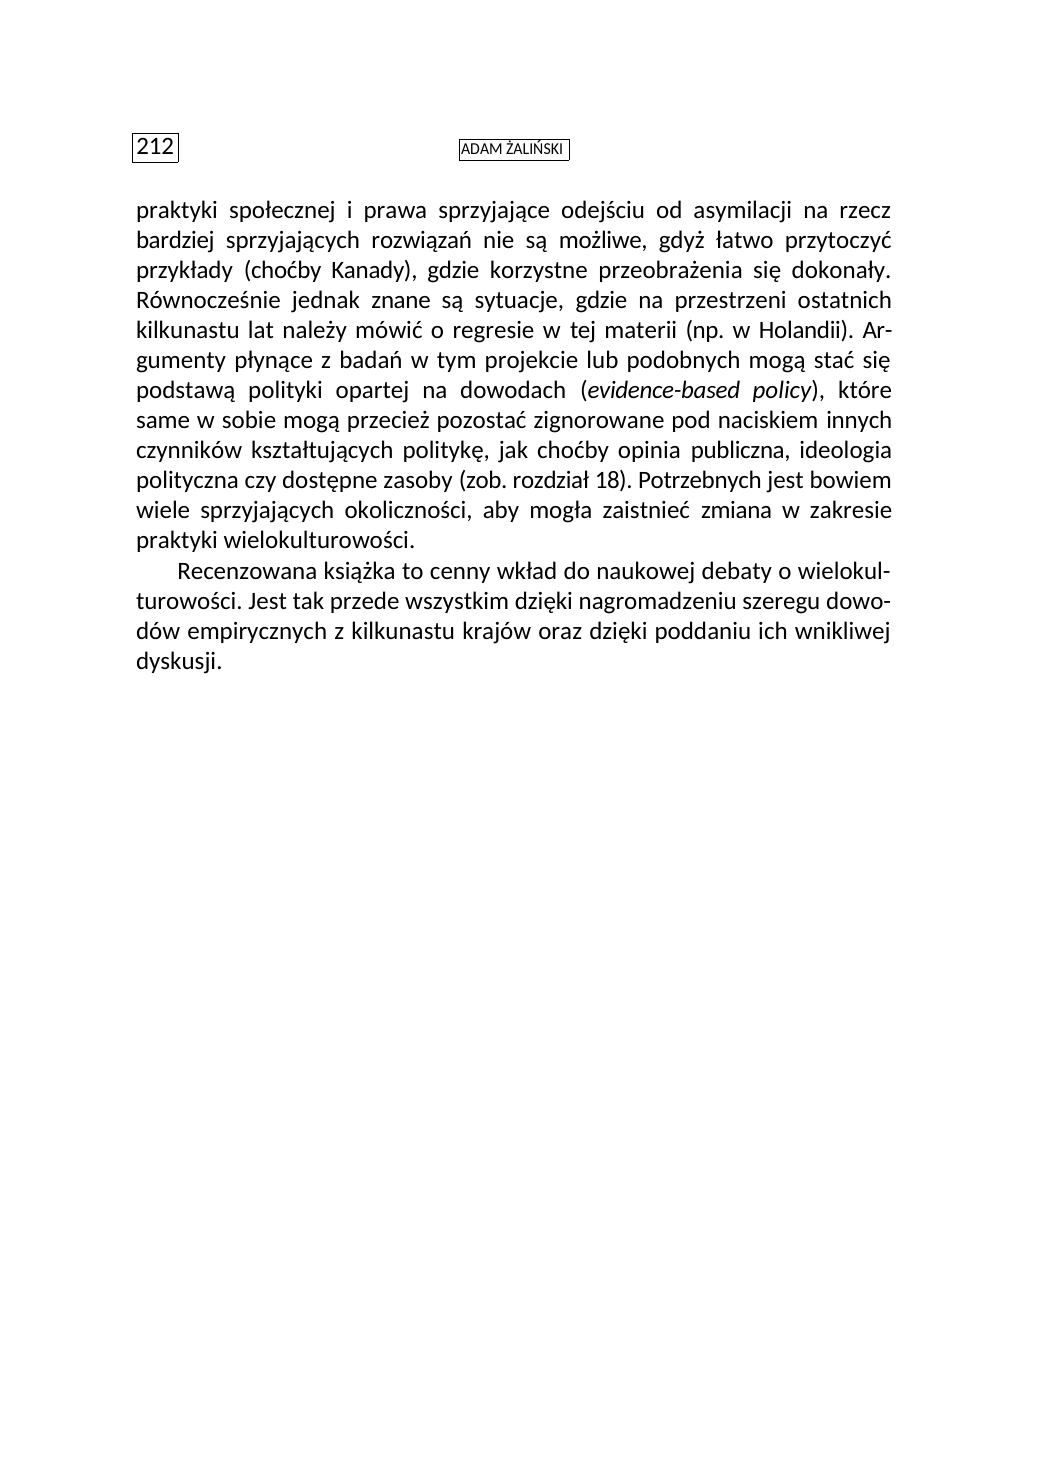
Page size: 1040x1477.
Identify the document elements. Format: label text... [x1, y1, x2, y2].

text Recenzowana książka to cenny wkład do naukowej debaty o wielokul- turowości. Jest tak przede wszystkim dzięki nagromadzeniu szeregu dowo- dów empirycznych z kilkunastu krajów oraz dzięki poddaniu ich wnikliwej dyskusji. [136, 556, 892, 676]
text praktyki społecznej i prawa sprzyjające odejściu od asymilacji na rzecz bardziej sprzyjających rozwiązań nie są możliwe, gdyż łatwo przytoczyć przykłady (choćby Kanady), gdzie korzystne przeobrażenia się dokonały. Równocześnie jednak znane są sytuacje, gdzie na przestrzeni ostatnich kilkunastu lat należy mówić o regresie w tej materii (np. w Holandii). Ar- gumenty płynące z badań w tym projekcie lub podobnych mogą stać się podstawą polityki opartej na dowodach (evidence-based policy), które same w sobie mogą przecież pozostać zignorowane pod naciskiem innych czynników kształtujących politykę, jak choćby opinia publiczna, ideologia polityczna czy dostępne zasoby (zob. rozdział 18). Potrzebnych jest bowiem wiele sprzyjających okoliczności, aby mogła zaistnieć zmiana w zakresie praktyki wielokulturowości. [136, 195, 892, 554]
